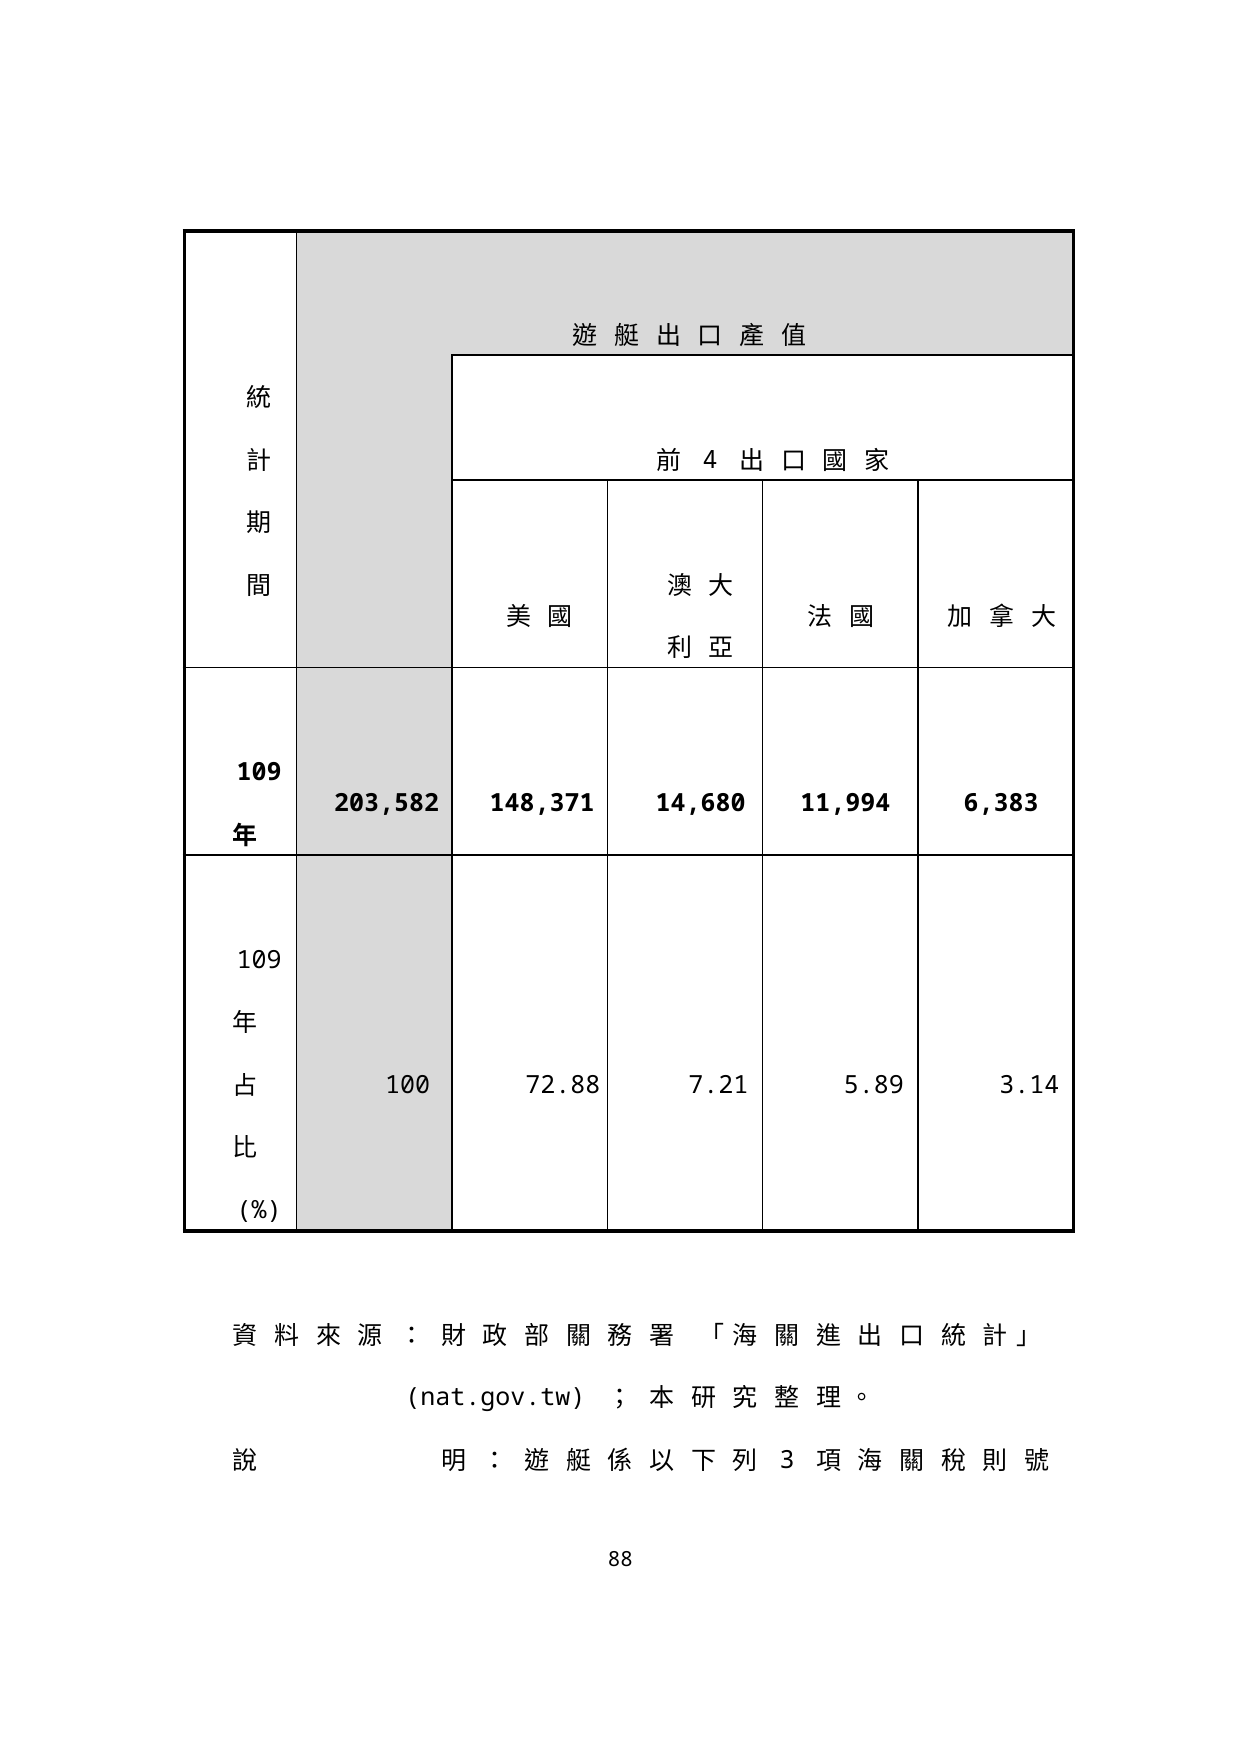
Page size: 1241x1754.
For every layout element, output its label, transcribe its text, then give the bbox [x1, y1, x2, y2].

table_cell 72.88 [453, 856, 607, 1229]
table_cell 14,680 [608, 668, 762, 854]
text 說 明：遊艇係以下列3項海關稅則號 [183, 1417, 1058, 1479]
table_cell 203,582 [297, 668, 451, 854]
table_cell 6,383 [919, 668, 1072, 854]
table_header 遊艇出口產值 [297, 233, 1072, 354]
table_cell 11,994 [763, 668, 917, 854]
table_cell 5.89 [763, 856, 917, 1229]
table_cell 美國 [453, 481, 607, 667]
table_cell 109年占比(%) [186, 856, 296, 1229]
table_cell 澳大利亞 [608, 481, 762, 667]
table_cell [297, 354, 451, 667]
table_cell 加拿大 [919, 481, 1072, 667]
table_cell 前4出口國家 [453, 356, 1072, 479]
table_header 統計期間 [186, 233, 296, 667]
table_cell 148,371 [453, 668, 607, 854]
table_cell 100 [297, 856, 451, 1229]
text 資料來源：財政部關務署「海關進出口統計」 (nat.gov.tw)；本研究整理。 [183, 1292, 1058, 1417]
table_cell 109年 [186, 668, 296, 854]
table_cell 3.14 [919, 856, 1072, 1229]
table_cell 7.21 [608, 856, 762, 1229]
table_cell 法國 [763, 481, 917, 667]
